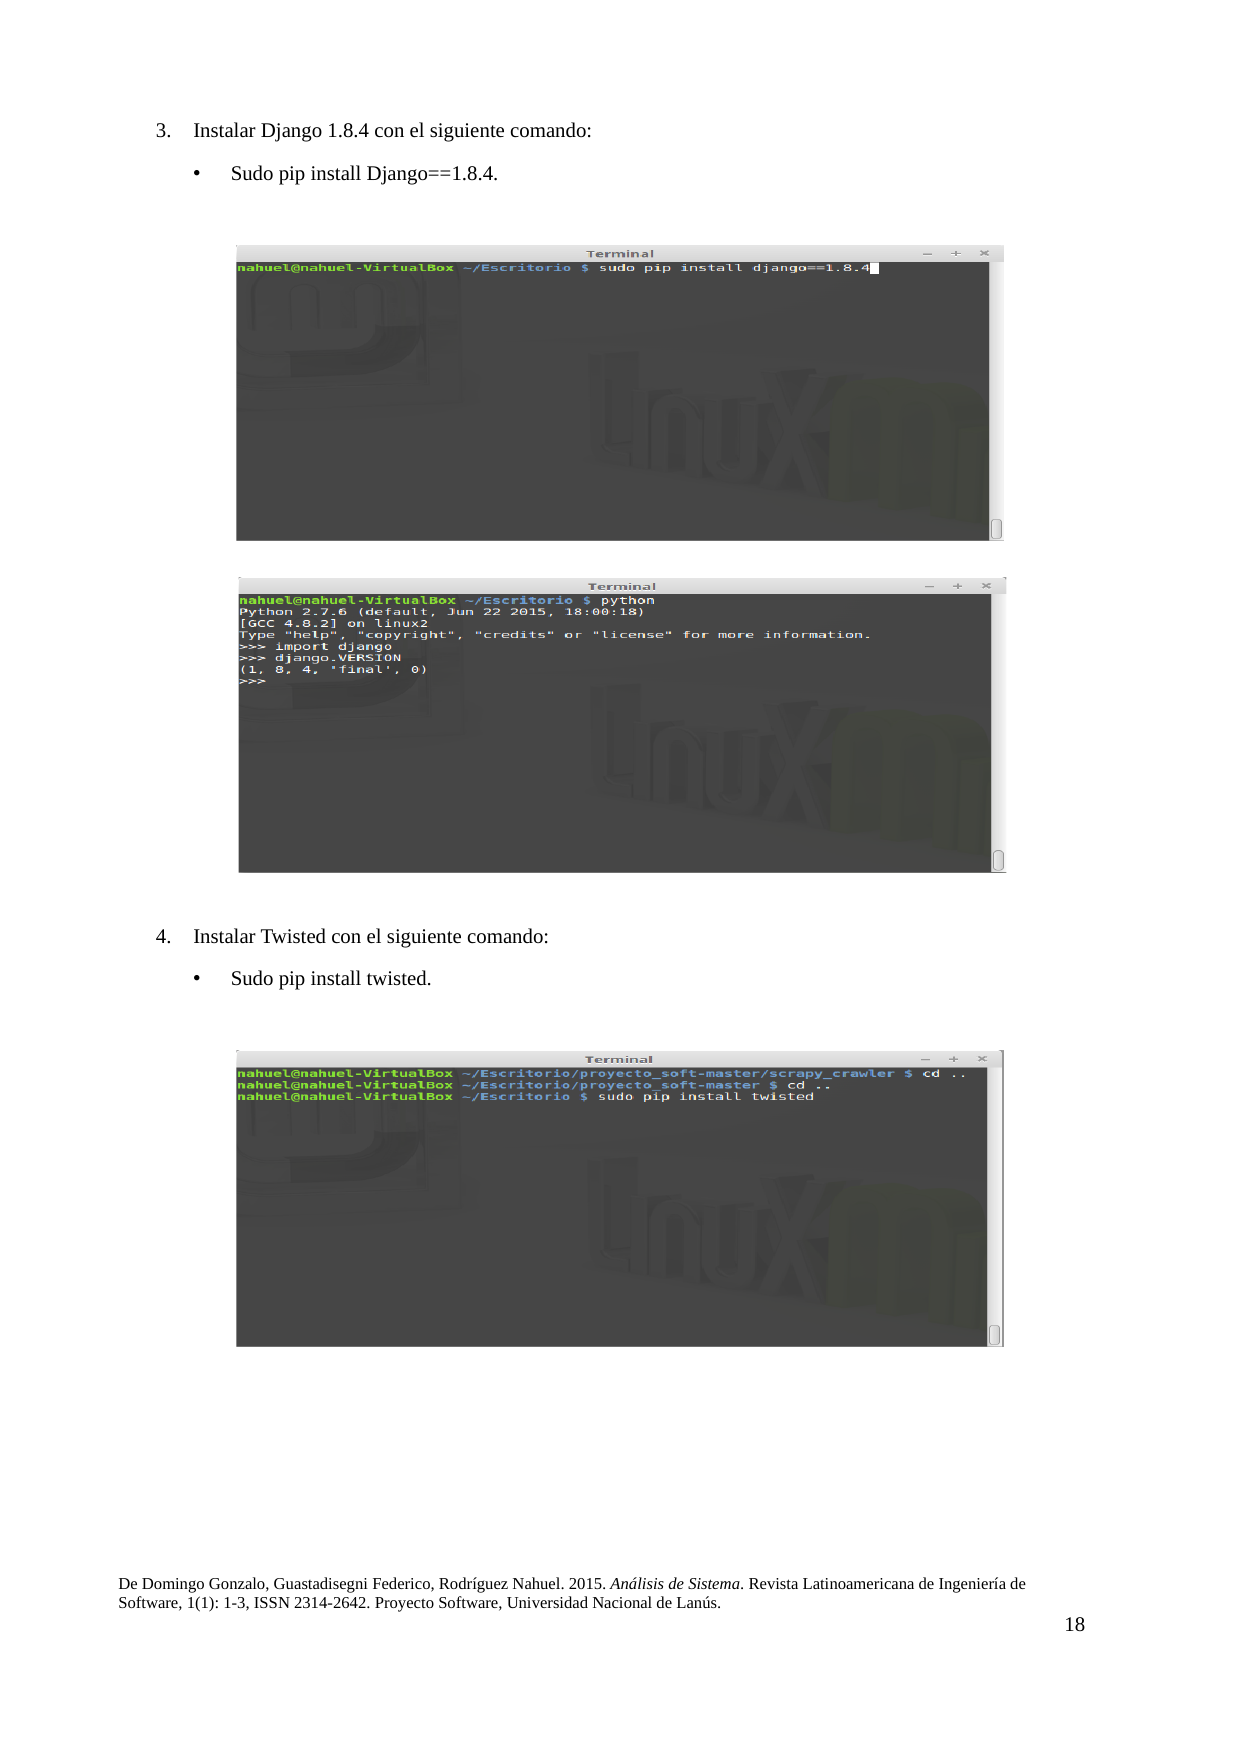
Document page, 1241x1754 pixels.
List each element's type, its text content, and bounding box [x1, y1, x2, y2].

list Sudo pip install twisted. [193, 966, 1122, 990]
list Instalar Twisted con el siguiente comando: [156, 924, 1122, 948]
picture [236, 245, 1004, 541]
picture [236, 1050, 1004, 1347]
picture [238, 577, 1007, 873]
list Instalar Django 1.8.4 con el siguiente comando: [156, 118, 1122, 142]
list Sudo pip install Django==1.8.4. [193, 161, 1122, 184]
